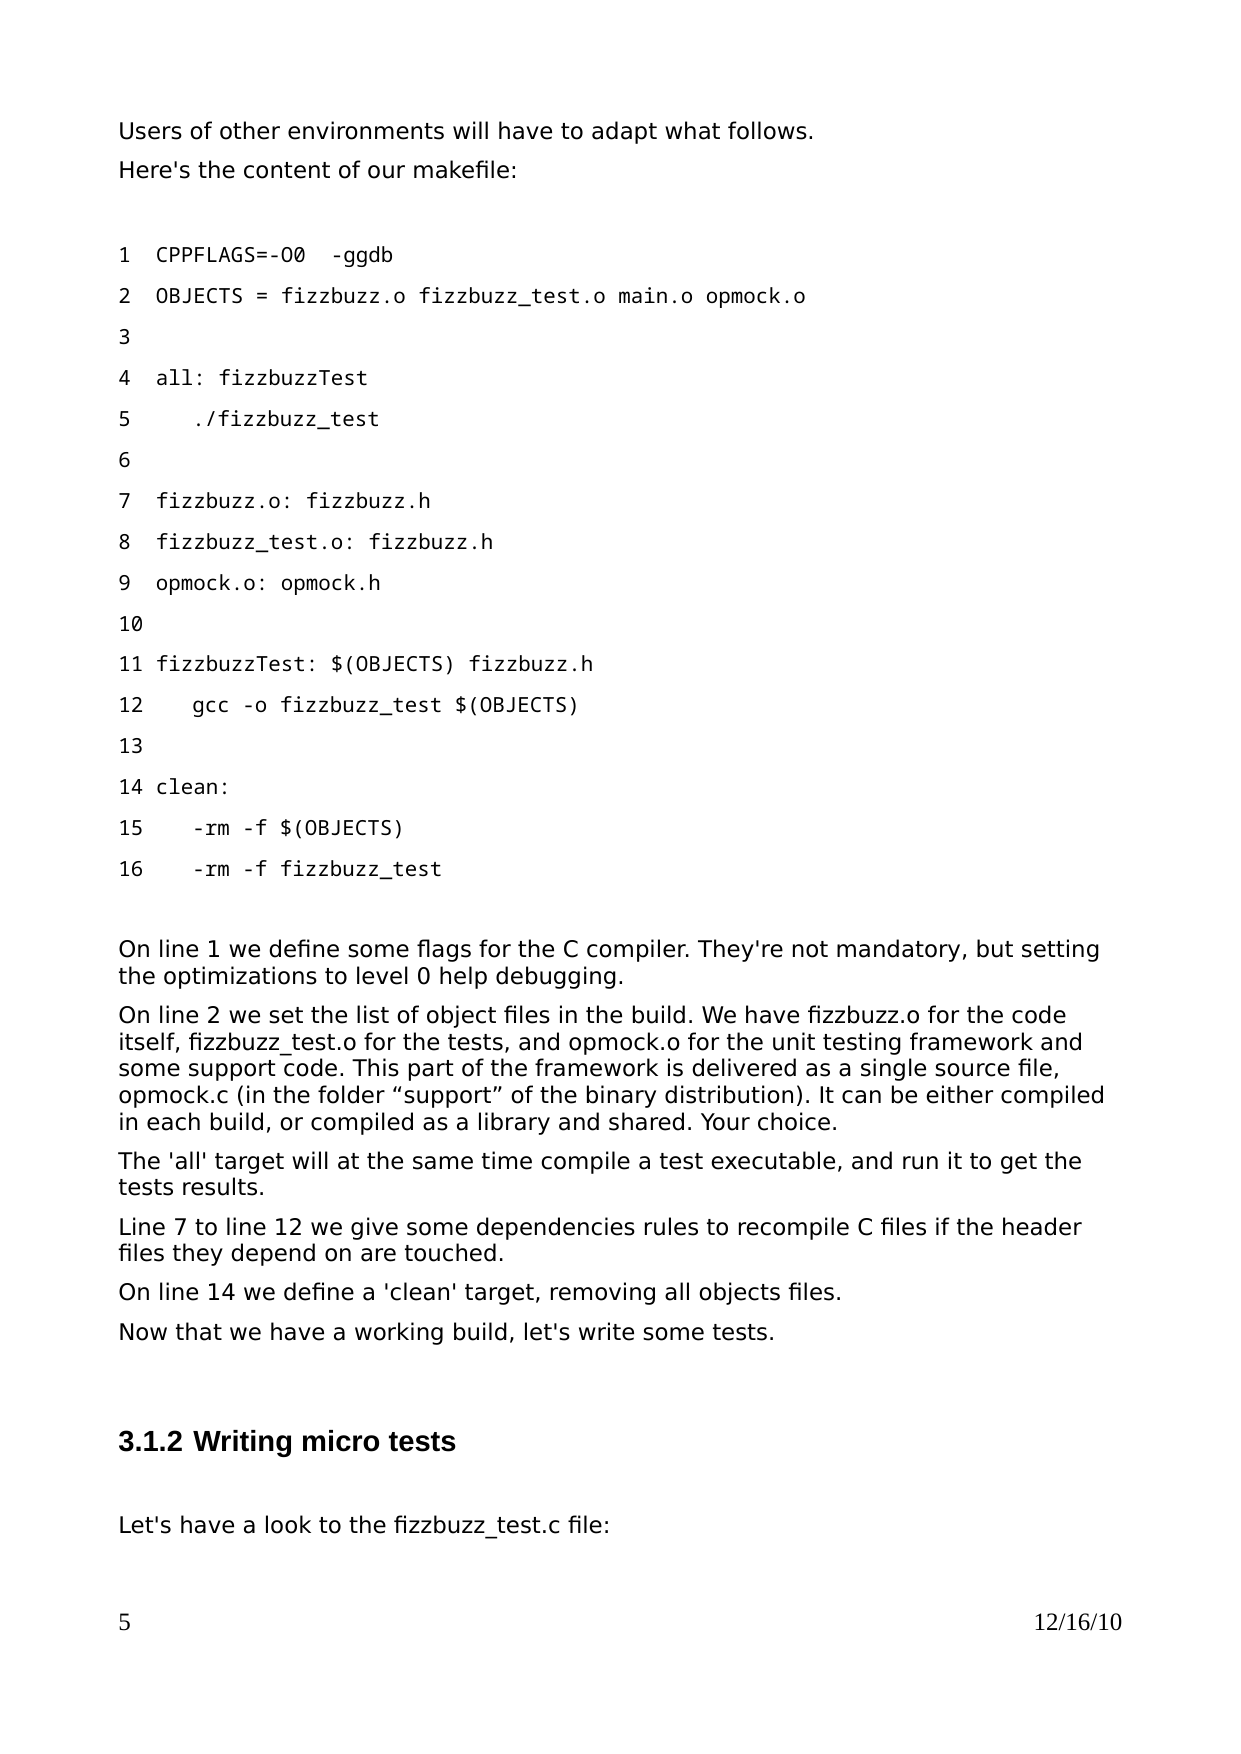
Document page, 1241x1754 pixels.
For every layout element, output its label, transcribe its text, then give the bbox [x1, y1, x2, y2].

text 6 [118, 445, 1122, 473]
text Here's the content of our makefile: [118, 157, 1122, 184]
text On line 2 we set the list of object files in the build. We have fizzbuzz.o for the code itself, fizzbuzz_test.o for the tests, and opmock.o for the unit testing framework and some support code. This part of the framework is delivered as a single source file, opmock.c (in the folder “support” of the binary distribution). It can be either compiled in each build, or compiled as a library and shared. Your choice. [118, 1002, 1122, 1135]
text 7 fizzbuzz.o: fizzbuzz.h [118, 486, 1122, 514]
text On line 14 we define a 'clean' target, removing all objects files. [118, 1279, 1122, 1306]
text 16 -rm -f fizzbuzz_test [118, 854, 1122, 883]
text 2 OBJECTS = fizzbuzz.o fizzbuzz_test.o main.o opmock.o [118, 281, 1122, 309]
text 3 [118, 322, 1122, 351]
text Let's have a look to the fizzbuzz_test.c file: [118, 1512, 1122, 1539]
text 12 gcc -o fizzbuzz_test $(OBJECTS) [118, 691, 1122, 719]
text 4 all: fizzbuzzTest [118, 363, 1122, 391]
text 15 -rm -f $(OBJECTS) [118, 813, 1122, 842]
subtitle Writing micro tests [118, 1424, 1122, 1458]
text 10 [118, 609, 1122, 637]
text 5 ./fizzbuzz_test [118, 404, 1122, 432]
text 14 clean: [118, 772, 1122, 801]
text On line 1 we define some flags for the C compiler. They're not mandatory, but setting the optimizations to level 0 help debugging. [118, 936, 1122, 989]
text 13 [118, 731, 1122, 760]
text 11 fizzbuzzTest: $(OBJECTS) fizzbuzz.h [118, 649, 1122, 678]
text Users of other environments will have to adapt what follows. [118, 118, 1122, 145]
text Line 7 to line 12 we give some dependencies rules to recompile C files if the header files they depend on are touched. [118, 1214, 1122, 1267]
text 1 CPPFLAGS=-O0 -ggdb [118, 240, 1122, 269]
text 9 opmock.o: opmock.h [118, 568, 1122, 596]
text The 'all' target will at the same time compile a test executable, and run it to get the tests results. [118, 1148, 1122, 1201]
text 8 fizzbuzz_test.o: fizzbuzz.h [118, 527, 1122, 555]
text Now that we have a working build, let's write some tests. [118, 1319, 1122, 1345]
